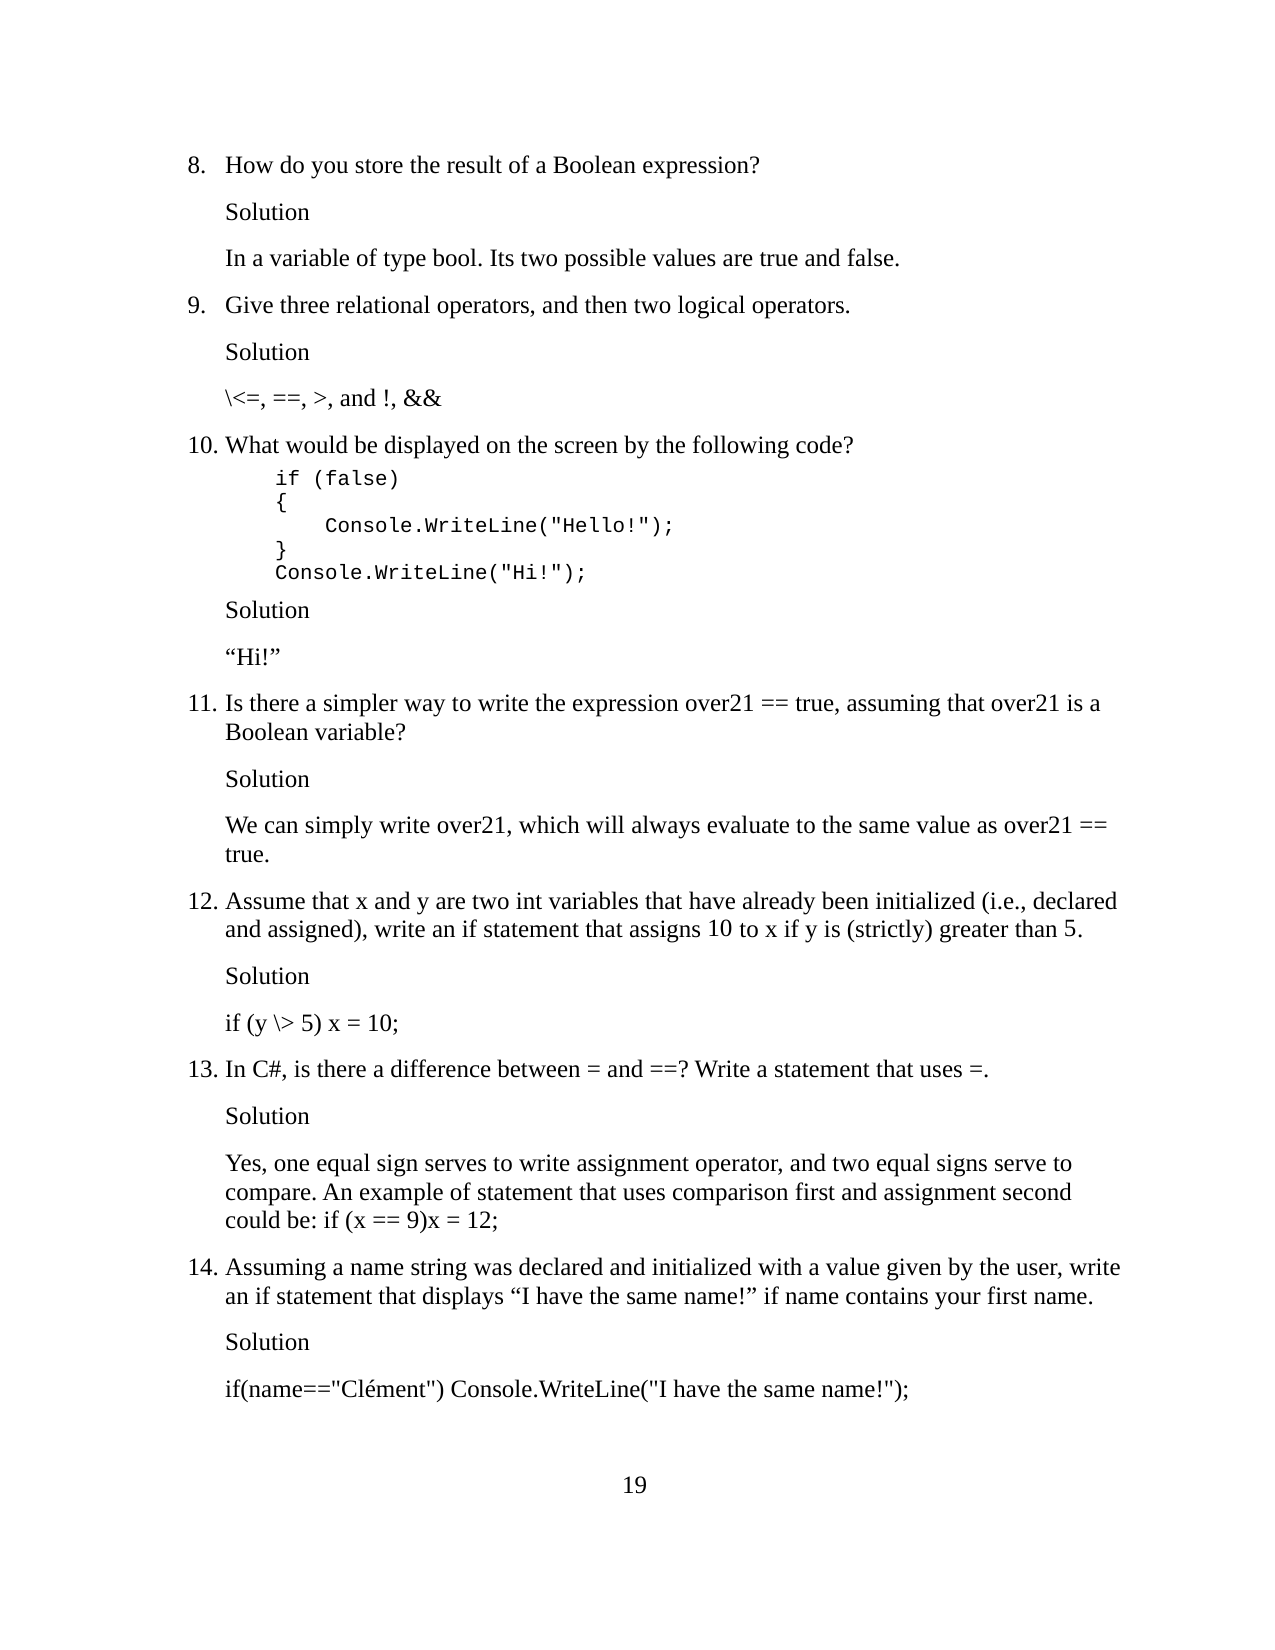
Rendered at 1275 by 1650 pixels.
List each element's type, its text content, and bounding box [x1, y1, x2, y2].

list if (y \> 5) x = 10; [187, 1008, 1125, 1037]
list \<=, ==, >, and !, && [187, 383, 1125, 412]
list In C#, is there a difference between = and ==? Write a statement that uses =. [187, 1054, 1125, 1083]
list Console.WriteLine("Hello!"); [187, 515, 1125, 539]
list Solution [187, 764, 1125, 792]
list Solution [187, 1327, 1125, 1356]
list if(name=="Clément") Console.WriteLine("I have the same name!"); [187, 1374, 1125, 1403]
list Assume that x and y are two int variables that have already been initialized (i.e., declared and assigned), write an if statement that assigns to x if y is (strictly) greater than . [187, 886, 1125, 943]
list Console.WriteLine("Hi!"); [187, 562, 1125, 586]
list if (false) [187, 468, 1125, 491]
list Solution [187, 961, 1125, 990]
list “Hi!” [187, 642, 1125, 670]
list Solution [187, 595, 1125, 624]
list What would be displayed on the screen by the following code? [187, 430, 1125, 459]
list How do you store the result of a Boolean expression? [187, 150, 1125, 179]
list Solution [187, 1101, 1125, 1130]
list Assuming a name string was declared and initialized with a value given by the user, write an if statement that displays “I have the same name!” if name contains your first name. [187, 1252, 1125, 1309]
list Solution [187, 337, 1125, 365]
list Solution [187, 197, 1125, 225]
list Yes, one equal sign serves to write assignment operator, and two equal signs serve to compare. An example of statement that uses comparison first and assignment second could be: if (x == 9)x = 12; [187, 1148, 1125, 1234]
list } [187, 539, 1125, 562]
list Is there a simpler way to write the expression over21 == true, assuming that over21 is a Boolean variable? [187, 688, 1125, 746]
list Give three relational operators, and then two logical operators. [187, 290, 1125, 319]
list We can simply write over21, which will always evaluate to the same value as over21 == true. [187, 810, 1125, 868]
list In a variable of type bool. Its two possible values are true and false. [187, 243, 1125, 272]
list { [187, 491, 1125, 515]
